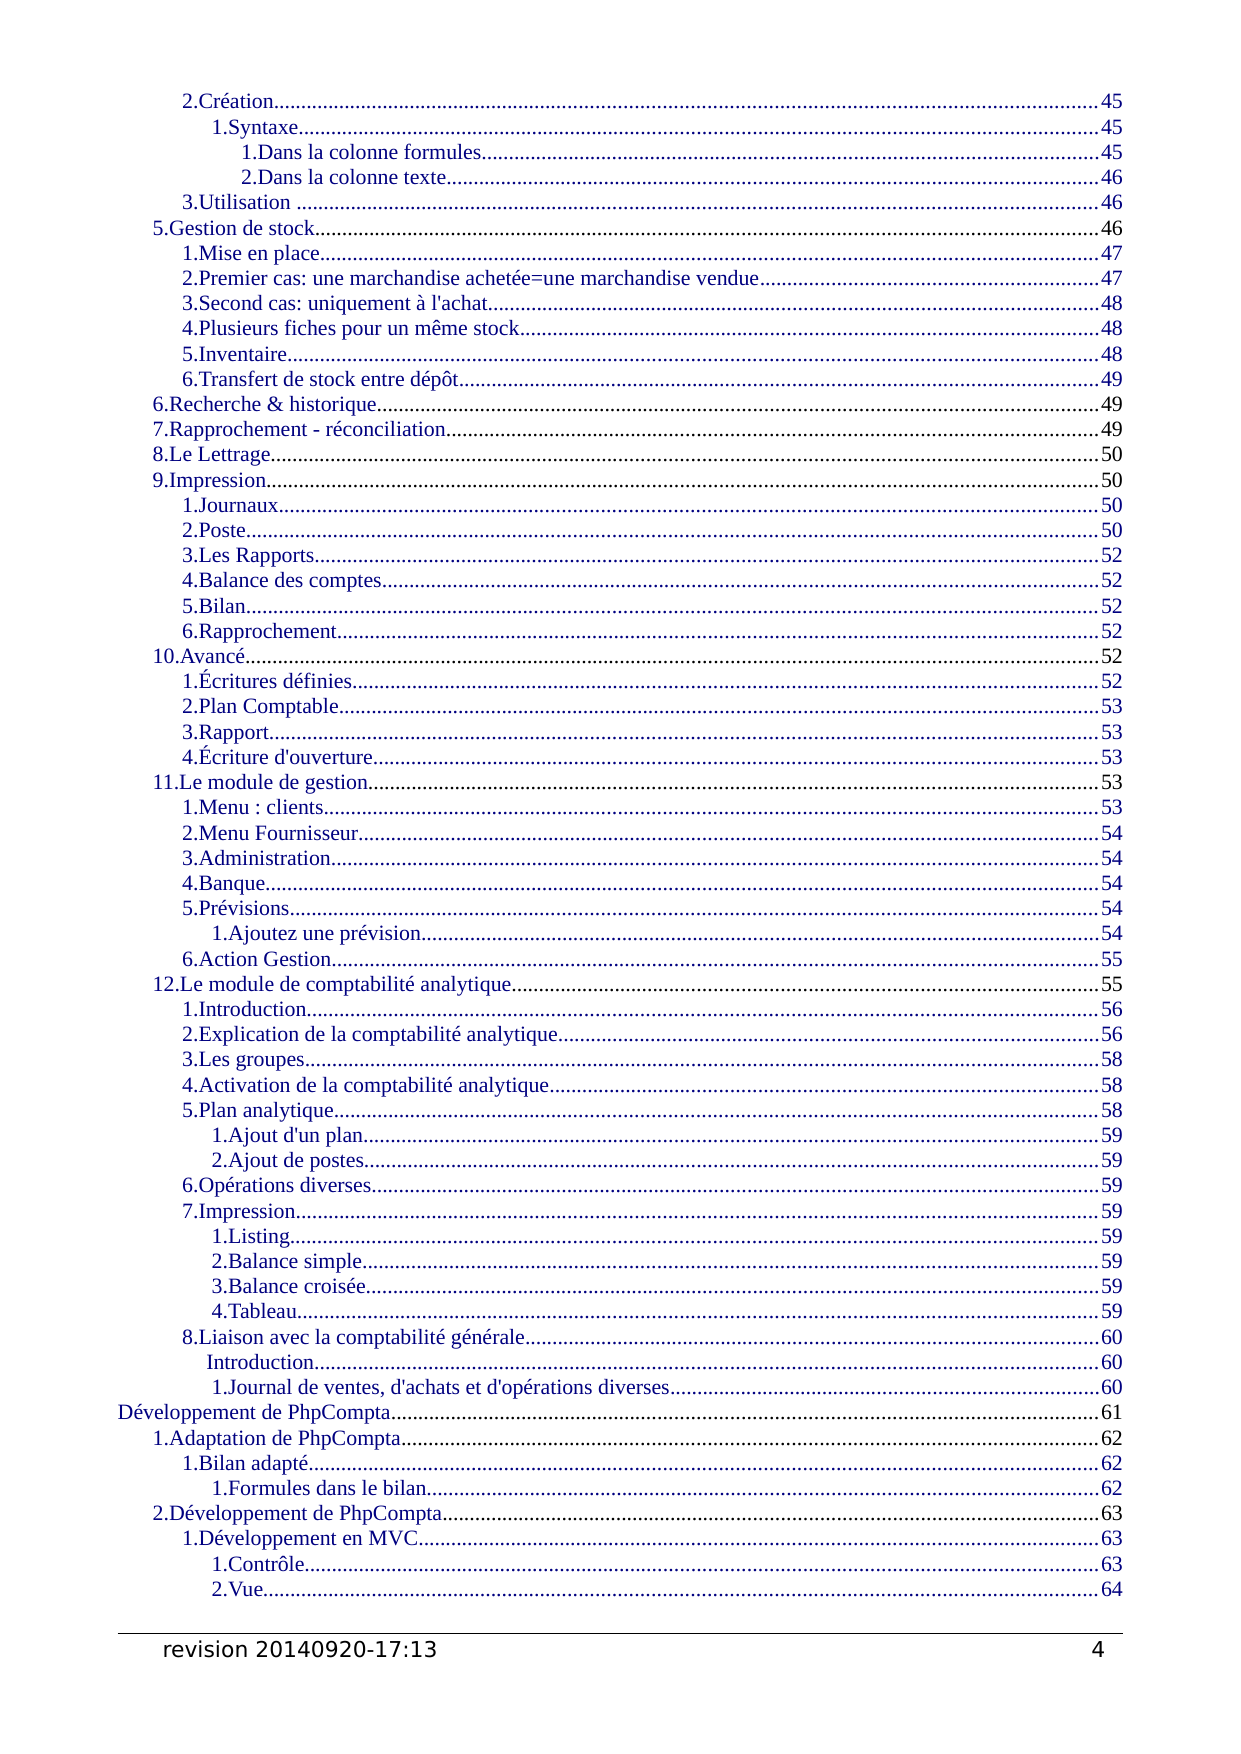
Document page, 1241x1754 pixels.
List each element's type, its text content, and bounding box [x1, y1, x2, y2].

text 5.Gestion de stock 46 [147, 214, 1123, 240]
text 1.Écritures définies 52 [176, 668, 1123, 693]
text 1.Syntaxe 45 [206, 114, 1123, 139]
text 3.Administration 54 [176, 845, 1123, 870]
text 5.Inventaire 48 [176, 341, 1123, 366]
text 3.Balance croisée 59 [206, 1273, 1123, 1298]
text 2.Explication de la comptabilité analytique 56 [176, 1021, 1123, 1046]
text 1.Contrôle 63 [206, 1551, 1123, 1576]
text 1.Développement en MVC 63 [176, 1525, 1123, 1551]
text 4.Balance des comptes 52 [176, 567, 1123, 593]
text 4.Activation de la comptabilité analytique 58 [176, 1072, 1123, 1097]
text 11.Le module de gestion 53 [147, 769, 1123, 794]
text 2.Poste 50 [176, 517, 1123, 542]
text 2.Création 45 [176, 88, 1123, 114]
text 1.Ajout d'un plan 59 [206, 1122, 1123, 1147]
text 2.Vue 64 [206, 1576, 1123, 1601]
text 4.Plusieurs fiches pour un même stock 48 [176, 315, 1123, 341]
text 3.Utilisation 46 [176, 189, 1123, 214]
text 3.Second cas: uniquement à l'achat 48 [176, 290, 1123, 315]
text 10.Avancé 52 [147, 643, 1123, 668]
text 1.Introduction 56 [176, 996, 1123, 1021]
text Développement de PhpCompta 61 [117, 1399, 1123, 1424]
text 8.Liaison avec la comptabilité générale 60 [176, 1324, 1123, 1349]
text 2.Plan Comptable 53 [176, 693, 1123, 719]
text 12.Le module de comptabilité analytique 55 [147, 971, 1123, 996]
text 1.Menu : clients 53 [176, 794, 1123, 819]
text 4.Écriture d'ouverture 53 [176, 744, 1123, 769]
text 7.Impression 59 [176, 1198, 1123, 1223]
text 1.Dans la colonne formules 45 [235, 139, 1123, 164]
text 4.Tableau 59 [206, 1298, 1123, 1324]
text 6.Transfert de stock entre dépôt 49 [176, 366, 1123, 391]
text 1.Journal de ventes, d'achats et d'opérations diverses 60 [206, 1374, 1123, 1399]
text 1.Journaux 50 [176, 492, 1123, 517]
text 2.Balance simple 59 [206, 1248, 1123, 1273]
text 1.Ajoutez une prévision 54 [206, 920, 1123, 946]
text 2.Dans la colonne texte 46 [235, 164, 1123, 189]
text 5.Plan analytique 58 [176, 1097, 1123, 1122]
text 3.Rapport 53 [176, 719, 1123, 744]
text 1.Listing 59 [206, 1223, 1123, 1248]
text 6.Opérations diverses 59 [176, 1172, 1123, 1198]
text 9.Impression 50 [147, 467, 1123, 492]
text 2.Développement de PhpCompta 63 [147, 1500, 1123, 1525]
text 3.Les Rapports 52 [176, 542, 1123, 567]
text 5.Bilan 52 [176, 593, 1123, 618]
text 2.Menu Fournisseur 54 [176, 819, 1123, 845]
text 2.Premier cas: une marchandise achetée=une marchandise vendue 47 [176, 265, 1123, 290]
text 7.Rapprochement - réconciliation 49 [147, 416, 1123, 441]
text 6.Recherche & historique 49 [147, 391, 1123, 416]
text 1.Formules dans le bilan 62 [206, 1475, 1123, 1500]
text 1.Mise en place 47 [176, 240, 1123, 265]
text 3.Les groupes 58 [176, 1046, 1123, 1072]
text 1.Bilan adapté 62 [176, 1450, 1123, 1475]
text 6.Rapprochement 52 [176, 618, 1123, 643]
text Introduction 60 [206, 1349, 1123, 1374]
text 2.Ajout de postes 59 [206, 1147, 1123, 1172]
text 6.Action Gestion 55 [176, 946, 1123, 971]
text 5.Prévisions 54 [176, 895, 1123, 920]
text 8.Le Lettrage 50 [147, 441, 1123, 467]
text 1.Adaptation de PhpCompta 62 [147, 1424, 1123, 1450]
text 4.Banque 54 [176, 870, 1123, 895]
